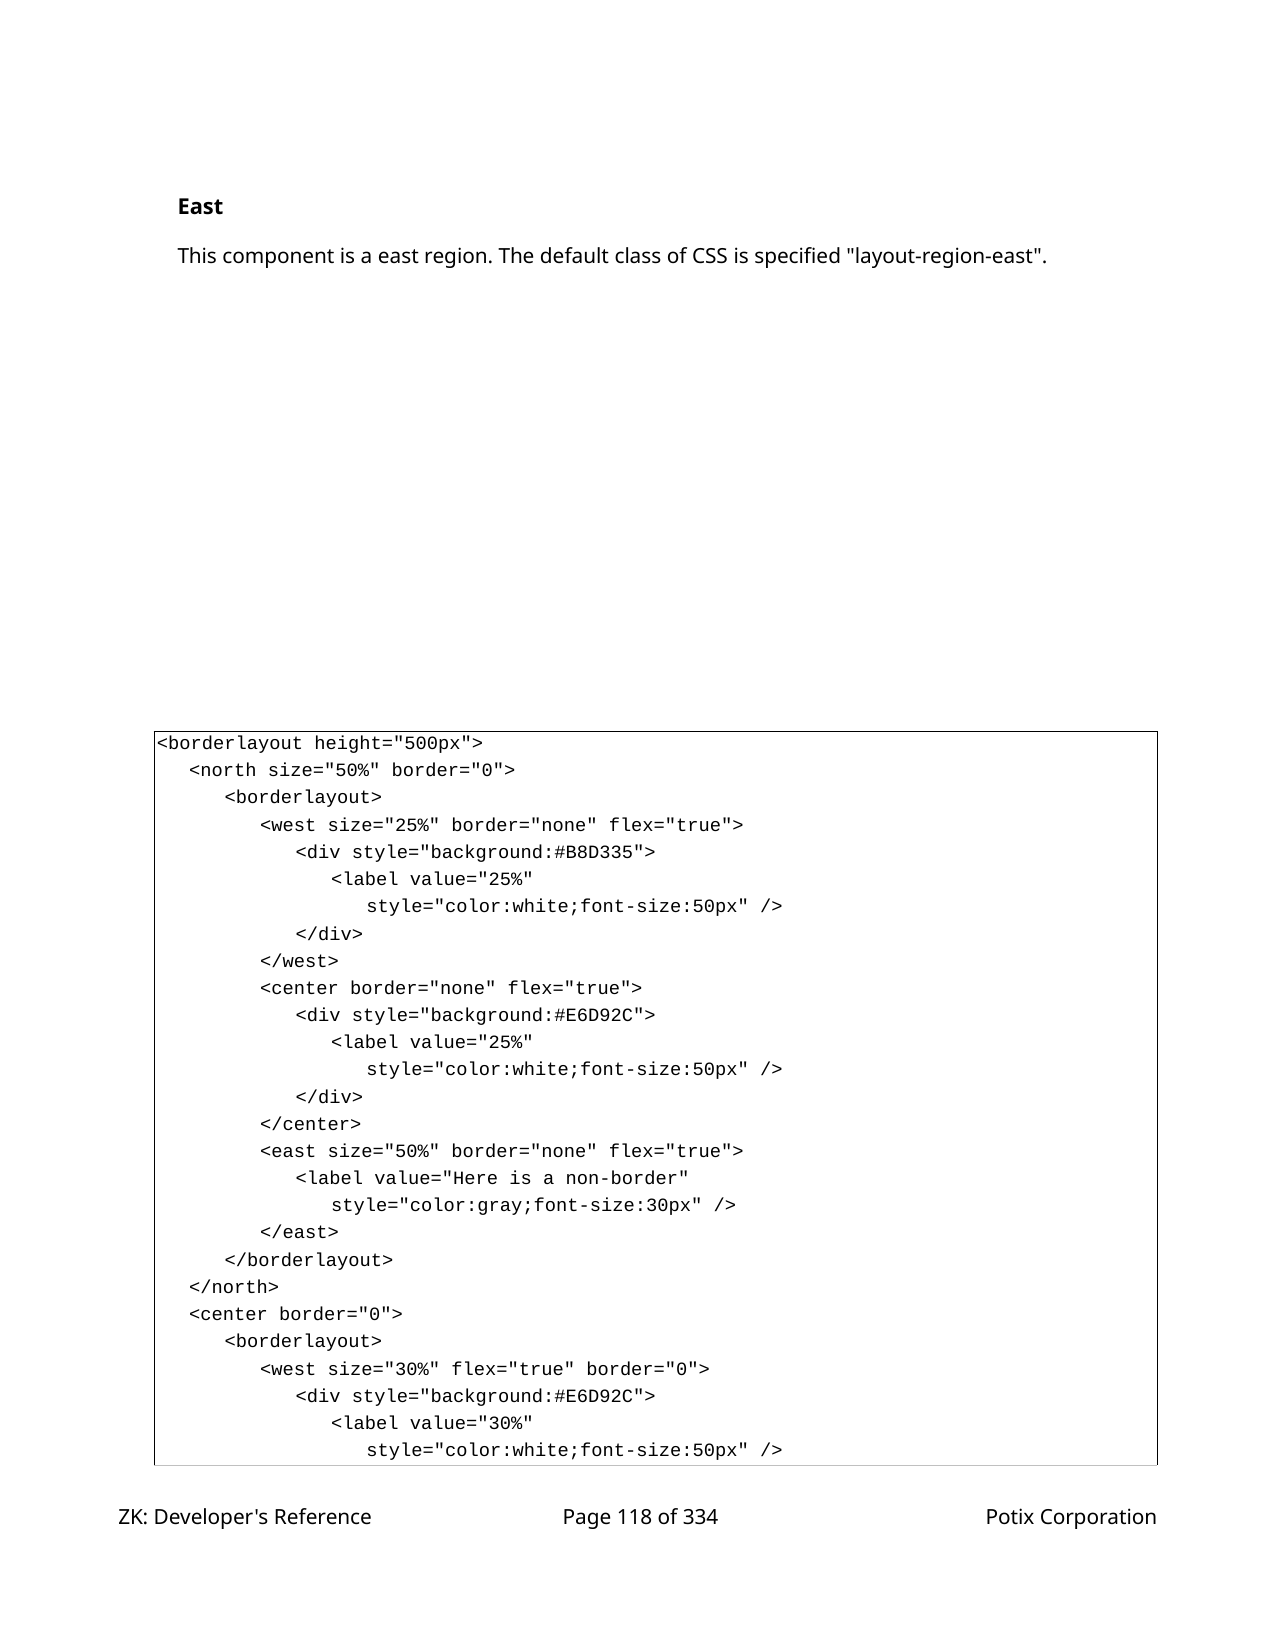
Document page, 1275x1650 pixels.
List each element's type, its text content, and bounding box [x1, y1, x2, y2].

text <label value="25%" [155, 1030, 1157, 1054]
text <center border="none" flex="true"> [155, 976, 1157, 1000]
text style="color:white;font-size:50px" /> [155, 1057, 1157, 1082]
text <borderlayout> [155, 785, 1157, 810]
text <div style="background:#B8D335"> [155, 840, 1157, 864]
text <label value="25%" [155, 867, 1157, 891]
text <north size="50%" border="0"> [155, 758, 1157, 782]
text </center> [155, 1112, 1157, 1136]
text </north> [155, 1275, 1157, 1299]
text style="color:white;font-size:50px" /> [155, 1438, 1157, 1465]
text style="color:gray;font-size:30px" /> [155, 1193, 1157, 1217]
text <div style="background:#E6D92C"> [155, 1003, 1157, 1027]
text This component is a east region. The default class of CSS is specified "layout-region-east". [177, 241, 1157, 269]
text </div> [155, 921, 1157, 946]
text </borderlayout> [155, 1248, 1157, 1272]
text <borderlayout> [155, 1329, 1157, 1353]
text <borderlayout height="500px"> [155, 732, 1157, 755]
text <west size="25%" border="none" flex="true"> [155, 813, 1157, 837]
text <label value="Here is a non-border" [155, 1166, 1157, 1190]
text <west size="30%" flex="true" border="0"> [155, 1356, 1157, 1381]
text <center border="0"> [155, 1302, 1157, 1326]
text <label value="30%" [155, 1411, 1157, 1435]
text </div> [155, 1084, 1157, 1109]
subtitle East [177, 191, 1157, 221]
text </east> [155, 1220, 1157, 1245]
text <east size="50%" border="none" flex="true"> [155, 1139, 1157, 1163]
text style="color:white;font-size:50px" /> [155, 894, 1157, 918]
text </west> [155, 948, 1157, 973]
text <div style="background:#E6D92C"> [155, 1383, 1157, 1408]
